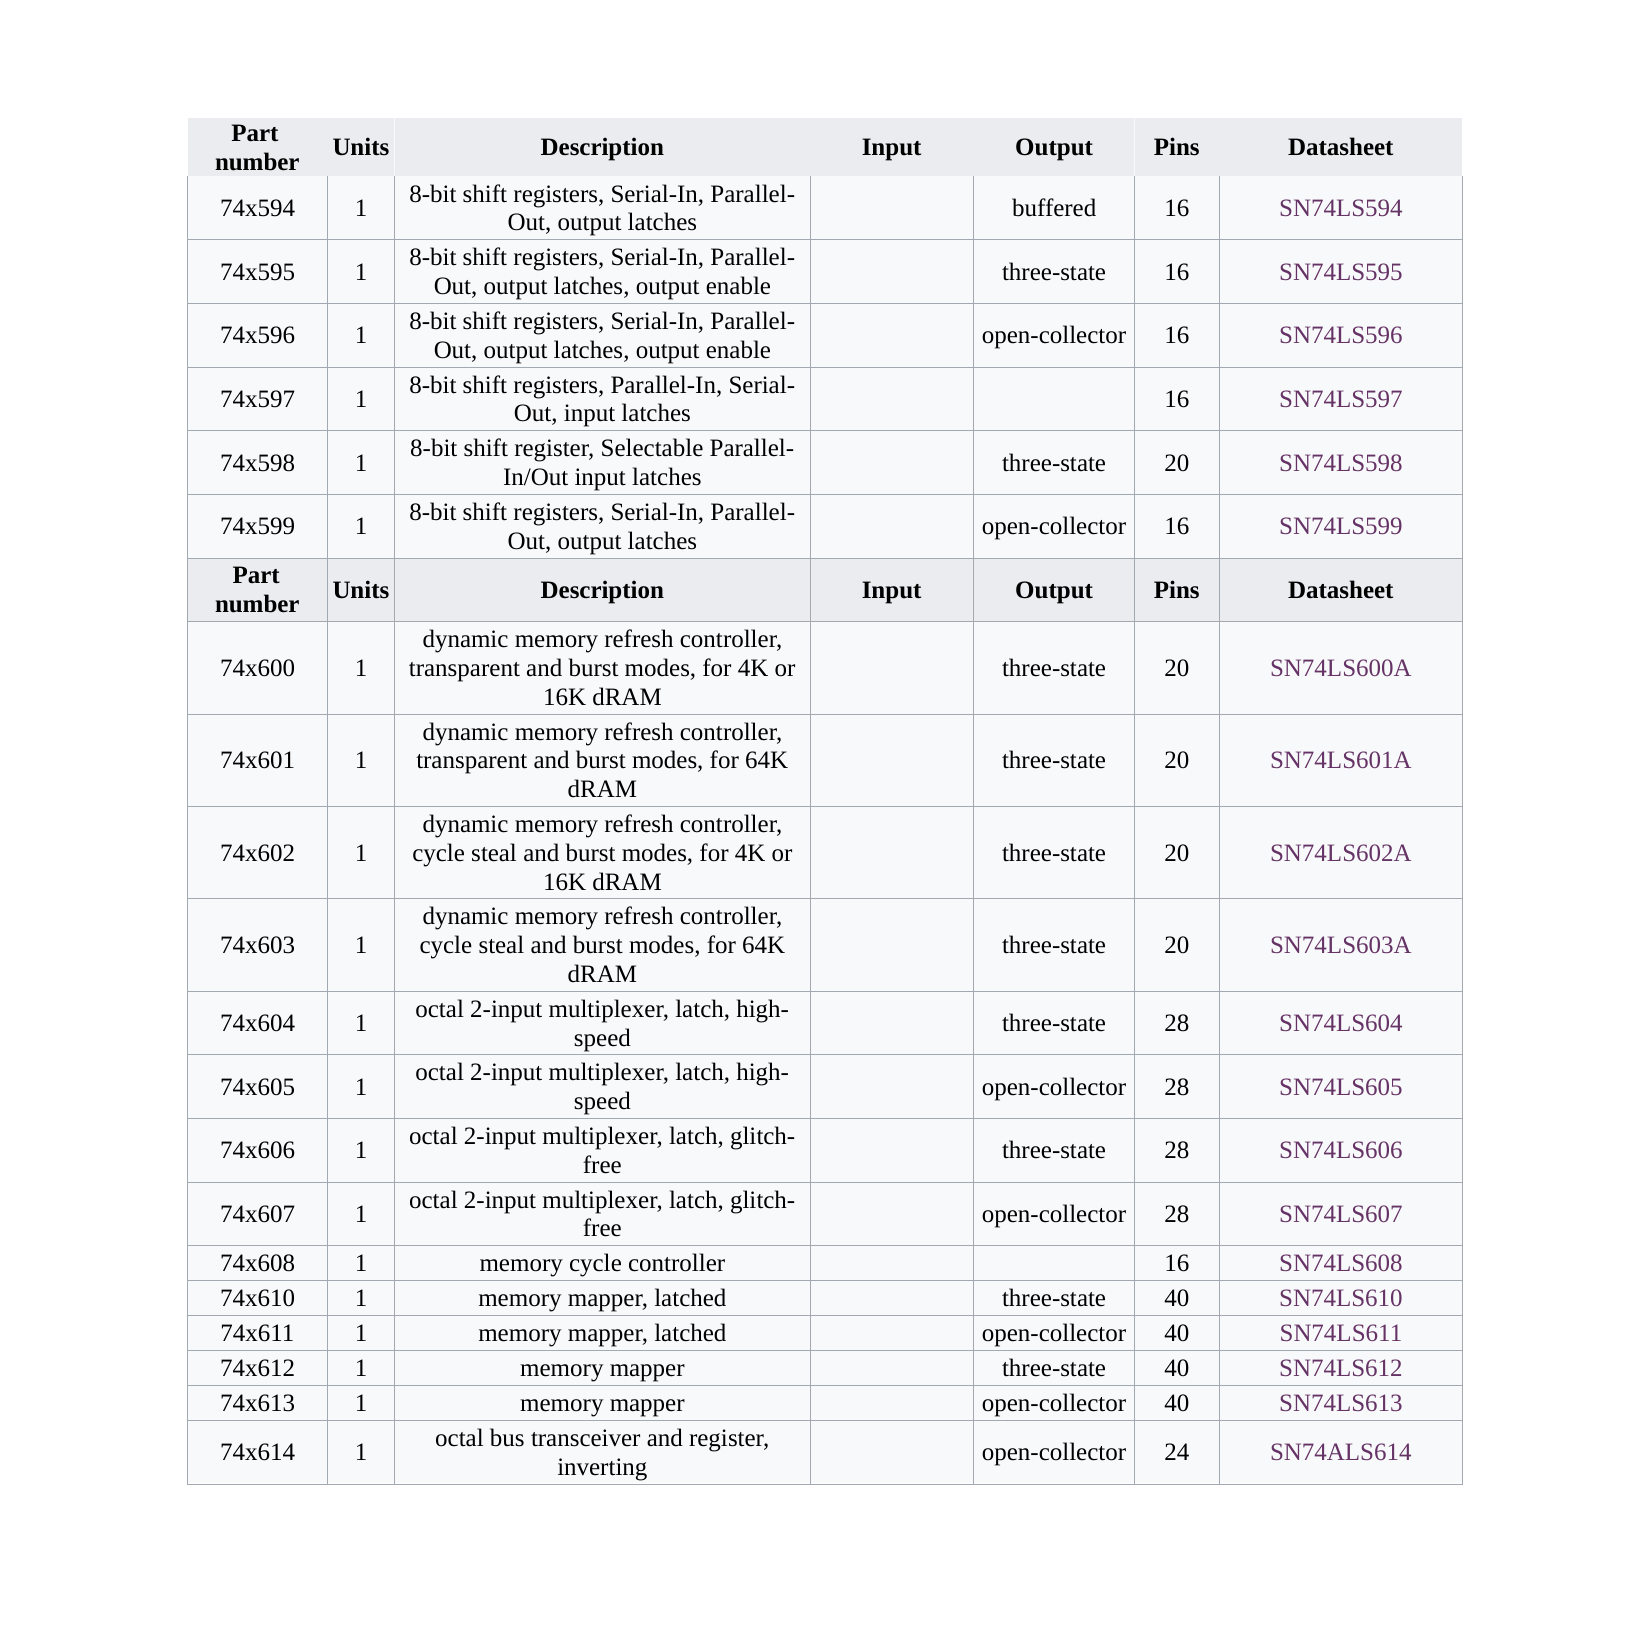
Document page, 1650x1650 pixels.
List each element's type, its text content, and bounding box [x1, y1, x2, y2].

table_cell [811, 368, 973, 430]
table_header Units [327, 118, 394, 176]
table_cell 1 [328, 1183, 394, 1245]
table_cell 8-bit shift registers, Serial-In, Parallel-Out, output latches [395, 176, 810, 239]
table_cell 40 [1135, 1386, 1219, 1420]
table_cell open-collector [974, 1421, 1134, 1483]
table_cell 74x606 [188, 1119, 327, 1182]
table_cell open-collector [974, 304, 1134, 367]
table_cell 74x597 [188, 368, 327, 430]
table_cell [811, 1246, 973, 1280]
table_cell [974, 368, 1134, 430]
table_cell 8-bit shift registers, Serial-In, Parallel-Out, output latches, output enable [395, 240, 810, 303]
table_cell octal 2-input multiplexer, latch, high-speed [395, 992, 810, 1054]
table_cell memory mapper [395, 1386, 810, 1420]
table_cell 1 [328, 715, 394, 806]
table_cell SN74LS612 [1220, 1351, 1462, 1385]
table_cell 1 [328, 1351, 394, 1385]
table_cell SN74LS607 [1220, 1183, 1462, 1245]
table_cell [811, 1281, 973, 1315]
table_cell 74x595 [188, 240, 327, 303]
table_cell 74x598 [188, 431, 327, 494]
table_cell 28 [1135, 992, 1219, 1054]
table_cell SN74LS600A [1220, 622, 1462, 713]
table_cell SN74LS608 [1220, 1246, 1462, 1280]
table_cell Units [328, 559, 394, 621]
table_cell memory mapper, latched [395, 1316, 810, 1350]
table_cell 8-bit shift registers, Serial-In, Parallel-Out, output latches, output enable [395, 304, 810, 367]
table_cell 28 [1135, 1183, 1219, 1245]
table_cell SN74LS599 [1220, 495, 1462, 557]
table_cell 1 [328, 1421, 394, 1483]
table_cell Output [974, 559, 1134, 621]
table_cell 1 [328, 1316, 394, 1350]
table_cell open-collector [974, 1055, 1134, 1118]
table_cell SN74LS606 [1220, 1119, 1462, 1182]
table_cell open-collector [974, 1183, 1134, 1245]
table_cell 1 [328, 1055, 394, 1118]
table_cell three-state [974, 622, 1134, 713]
table_cell Datasheet [1220, 559, 1462, 621]
table_cell SN74LS602A [1220, 807, 1462, 898]
table_cell 20 [1135, 715, 1219, 806]
table_cell 1 [328, 992, 394, 1054]
table_cell [811, 1421, 973, 1483]
table_cell SN74ALS614 [1220, 1421, 1462, 1483]
table_cell memory cycle controller [395, 1246, 810, 1280]
table_cell open-collector [974, 1316, 1134, 1350]
table_cell SN74LS595 [1220, 240, 1462, 303]
table_cell 16 [1135, 176, 1219, 239]
table_cell 74x601 [188, 715, 327, 806]
table_cell 74x604 [188, 992, 327, 1054]
table_cell 40 [1135, 1281, 1219, 1315]
table_cell dynamic memory refresh controller, transparent and burst modes, for 64K dRAM [395, 715, 810, 806]
table_cell 1 [328, 176, 394, 239]
table_cell [811, 1119, 973, 1182]
table_cell 1 [328, 1281, 394, 1315]
table_cell SN74LS601A [1220, 715, 1462, 806]
table_cell 1 [328, 431, 394, 494]
table_cell [811, 1055, 973, 1118]
table_cell 74x614 [188, 1421, 327, 1483]
table_cell 74x608 [188, 1246, 327, 1280]
table_cell [811, 1386, 973, 1420]
table_cell Description [395, 559, 810, 621]
table_cell three-state [974, 1119, 1134, 1182]
table_cell SN74LS598 [1220, 431, 1462, 494]
table_cell SN74LS596 [1220, 304, 1462, 367]
table_cell [811, 992, 973, 1054]
table_cell 20 [1135, 622, 1219, 713]
table_cell 40 [1135, 1316, 1219, 1350]
table_cell 74x600 [188, 622, 327, 713]
table_cell [811, 431, 973, 494]
table_cell memory mapper, latched [395, 1281, 810, 1315]
table_cell 1 [328, 1386, 394, 1420]
table_cell [974, 1246, 1134, 1280]
table_cell 74x607 [188, 1183, 327, 1245]
table_cell octal bus transceiver and register, inverting [395, 1421, 810, 1483]
table_cell SN74LS597 [1220, 368, 1462, 430]
table_cell dynamic memory refresh controller, cycle steal and burst modes, for 64K dRAM [395, 899, 810, 991]
table_cell octal 2-input multiplexer, latch, high-speed [395, 1055, 810, 1118]
table_cell octal 2-input multiplexer, latch, glitch-free [395, 1183, 810, 1245]
table_cell 1 [328, 1119, 394, 1182]
table_cell 20 [1135, 899, 1219, 991]
table_cell three-state [974, 431, 1134, 494]
table_header Description [395, 118, 810, 176]
table_cell 40 [1135, 1351, 1219, 1385]
table_cell 74x610 [188, 1281, 327, 1315]
table_header Part number [188, 118, 327, 176]
table_cell SN74LS604 [1220, 992, 1462, 1054]
table_cell 74x602 [188, 807, 327, 898]
table_cell [811, 1316, 973, 1350]
table_cell open-collector [974, 495, 1134, 557]
table_cell SN74LS611 [1220, 1316, 1462, 1350]
table_cell 74x611 [188, 1316, 327, 1350]
table_cell 28 [1135, 1119, 1219, 1182]
table_cell [811, 899, 973, 991]
table_cell open-collector [974, 1386, 1134, 1420]
table_cell SN74LS610 [1220, 1281, 1462, 1315]
table_cell [811, 1351, 973, 1385]
table_cell [811, 715, 973, 806]
table_cell Part number [188, 559, 327, 621]
table_cell three-state [974, 240, 1134, 303]
table_cell 16 [1135, 240, 1219, 303]
table_cell 1 [328, 240, 394, 303]
table_cell three-state [974, 715, 1134, 806]
table_cell 1 [328, 807, 394, 898]
table_cell buffered [974, 176, 1134, 239]
table_cell [811, 807, 973, 898]
table_cell three-state [974, 1351, 1134, 1385]
table_cell Input [811, 559, 973, 621]
table_cell 1 [328, 1246, 394, 1280]
table_cell 74x599 [188, 495, 327, 557]
table_cell 74x594 [188, 176, 327, 239]
table_cell dynamic memory refresh controller, transparent and burst modes, for 4K or 16K dRAM [395, 622, 810, 713]
table_cell [811, 495, 973, 557]
table_cell Pins [1135, 559, 1219, 621]
table_cell SN74LS605 [1220, 1055, 1462, 1118]
table_cell 20 [1135, 431, 1219, 494]
table_cell SN74LS613 [1220, 1386, 1462, 1420]
table_cell 8-bit shift register, Selectable Parallel-In/Out input latches [395, 431, 810, 494]
table_cell 28 [1135, 1055, 1219, 1118]
table_cell 16 [1135, 368, 1219, 430]
table_cell [811, 622, 973, 713]
table_cell 74x613 [188, 1386, 327, 1420]
table_cell SN74LS603A [1220, 899, 1462, 991]
table_cell [811, 176, 973, 239]
table_cell 1 [328, 304, 394, 367]
table_cell 1 [328, 368, 394, 430]
table_cell 16 [1135, 495, 1219, 557]
table_cell 74x612 [188, 1351, 327, 1385]
table_cell 24 [1135, 1421, 1219, 1483]
table_header Datasheet [1219, 118, 1462, 176]
table_cell 16 [1135, 1246, 1219, 1280]
table_cell 74x603 [188, 899, 327, 991]
table_header Input [810, 118, 973, 176]
table_cell [811, 304, 973, 367]
table_header Output [973, 118, 1134, 176]
table_cell memory mapper [395, 1351, 810, 1385]
table_cell 16 [1135, 304, 1219, 367]
table_header Pins [1135, 118, 1219, 176]
table_cell octal 2-input multiplexer, latch, glitch-free [395, 1119, 810, 1182]
table_cell 74x596 [188, 304, 327, 367]
table_cell three-state [974, 992, 1134, 1054]
table_cell [811, 240, 973, 303]
table_cell 1 [328, 622, 394, 713]
table_cell three-state [974, 1281, 1134, 1315]
table_cell 74x605 [188, 1055, 327, 1118]
table_cell 1 [328, 495, 394, 557]
table_cell SN74LS594 [1220, 176, 1462, 239]
table_cell 8-bit shift registers, Serial-In, Parallel-Out, output latches [395, 495, 810, 557]
table_cell 1 [328, 899, 394, 991]
table_cell 20 [1135, 807, 1219, 898]
table_cell [811, 1183, 973, 1245]
table_cell dynamic memory refresh controller, cycle steal and burst modes, for 4K or 16K dRAM [395, 807, 810, 898]
table_cell three-state [974, 899, 1134, 991]
table_cell three-state [974, 807, 1134, 898]
table_cell 8-bit shift registers, Parallel-In, Serial-Out, input latches [395, 368, 810, 430]
